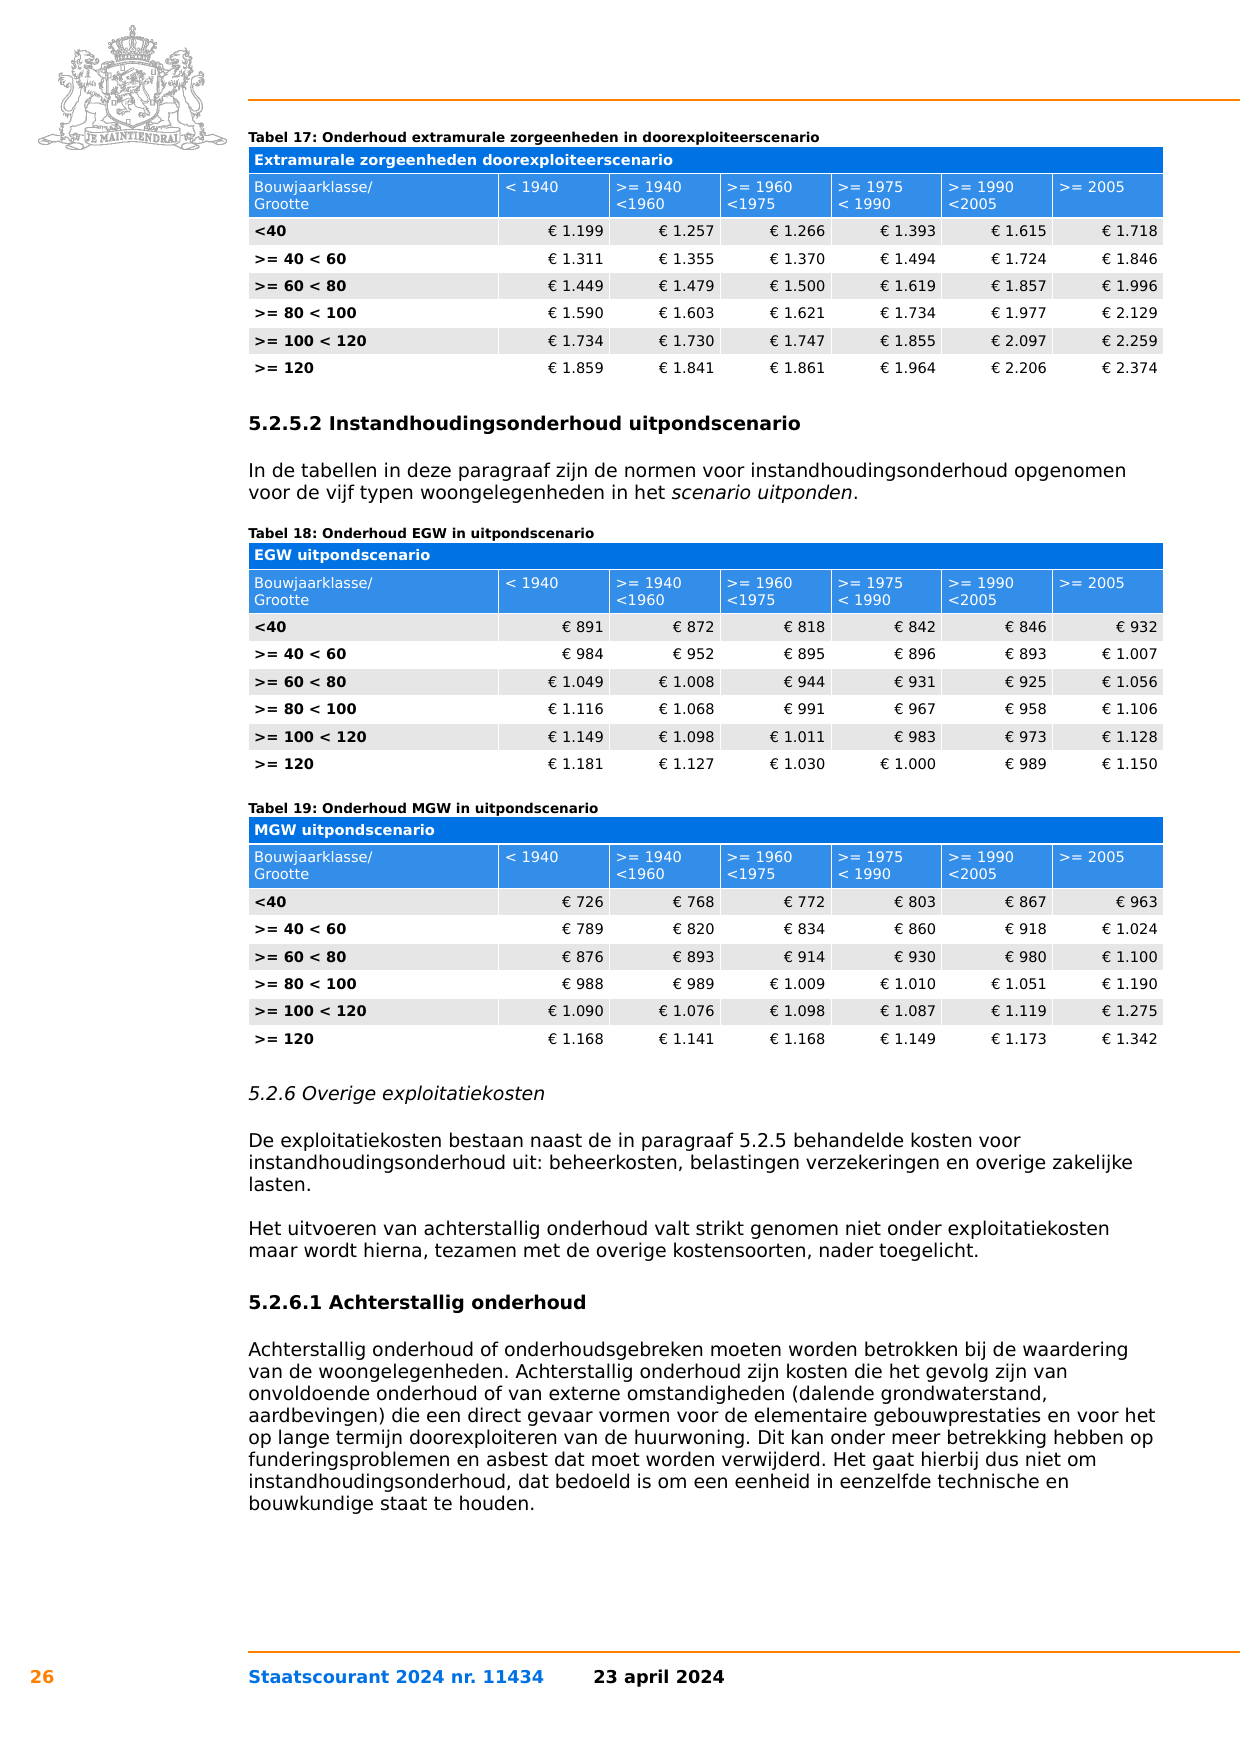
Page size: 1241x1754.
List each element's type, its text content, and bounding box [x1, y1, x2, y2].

table_cell € 1.150 [1053, 751, 1163, 777]
table_cell € 1.024 [1053, 916, 1163, 943]
table_cell € 726 [499, 889, 609, 915]
table_cell >= 80 < 100 [249, 971, 498, 997]
table_cell >= 100 < 120 [249, 328, 498, 354]
table_cell € 895 [721, 642, 831, 668]
table_cell >= 1960 <1975 [721, 174, 831, 217]
table_cell >= 1975 < 1990 [832, 845, 941, 888]
table_cell € 1.149 [832, 1026, 941, 1052]
table_cell € 1.173 [942, 1026, 1052, 1052]
table_cell Bouwjaarklasse/ Grootte [249, 174, 498, 217]
table_cell >= 60 < 80 [249, 273, 498, 299]
table_header Tabel 18: Onderhoud EGW in uitpondscenario [248, 526, 1163, 541]
table_cell € 1.056 [1053, 669, 1163, 695]
table_cell € 768 [610, 889, 720, 915]
table_cell € 1.730 [610, 328, 720, 354]
table_cell € 1.621 [721, 301, 831, 327]
table_cell € 1.009 [721, 971, 831, 997]
table_cell € 1.100 [1053, 944, 1163, 970]
table_cell € 1.718 [1053, 219, 1163, 245]
table_cell € 1.603 [610, 301, 720, 327]
table_cell >= 1975 < 1990 [832, 570, 941, 613]
table_cell >= 40 < 60 [249, 246, 498, 272]
table_cell € 1.977 [942, 301, 1052, 327]
table_cell € 967 [832, 696, 941, 723]
table_cell € 925 [942, 669, 1052, 695]
table_cell € 2.259 [1053, 328, 1163, 354]
table_cell € 1.861 [721, 355, 831, 382]
table_cell >= 2005 [1053, 845, 1163, 888]
table_cell >= 1990 <2005 [942, 174, 1052, 217]
table_cell >= 100 < 120 [249, 999, 498, 1025]
table_cell Extramurale zorgeenheden doorexploiteerscenario [249, 147, 1163, 173]
table_cell € 984 [499, 642, 609, 668]
table_cell € 2.206 [942, 355, 1052, 382]
table_cell € 1.857 [942, 273, 1052, 299]
table_cell >= 60 < 80 [249, 944, 498, 970]
table_cell >= 60 < 80 [249, 669, 498, 695]
table_cell € 1.841 [610, 355, 720, 382]
table_cell >= 120 [249, 1026, 498, 1052]
table_cell >= 2005 [1053, 174, 1163, 217]
table_cell € 1.051 [942, 971, 1052, 997]
table_cell Bouwjaarklasse/ Grootte [249, 570, 498, 613]
table_cell € 1.859 [499, 355, 609, 382]
table_cell >= 2005 [1053, 570, 1163, 613]
table_cell € 1.181 [499, 751, 609, 777]
table_cell € 1.068 [610, 696, 720, 723]
table_cell € 1.141 [610, 1026, 720, 1052]
table_cell € 1.190 [1053, 971, 1163, 997]
table_cell >= 1960 <1975 [721, 570, 831, 613]
table_cell € 1.098 [610, 724, 720, 750]
table_cell >= 40 < 60 [249, 916, 498, 943]
table_cell € 2.129 [1053, 301, 1163, 327]
table_cell < 1940 [499, 174, 609, 217]
table_cell >= 80 < 100 [249, 696, 498, 723]
table_cell € 820 [610, 916, 720, 943]
table_cell € 1.311 [499, 246, 609, 272]
text In de tabellen in deze paragraaf zijn de normen voor instandhoudingsonderhoud opgenomen voor de vijf typen woongelegenheden in het scenario uitponden. [248, 460, 1163, 504]
table_cell EGW uitpondscenario [249, 543, 1163, 569]
table_cell >= 1960 <1975 [721, 845, 831, 888]
text Achterstallig onderhoud of onderhoudsgebreken moeten worden betrokken bij de waardering van de woongelegenheden. Achterstallig onderhoud zijn kosten die het gevolg zijn van onvoldoende onderhoud of van externe omstandigheden (dalende grondwaterstand, aardbevingen) die een direct gevaar vormen voor de elementaire gebouwprestaties en voor het op lange termijn doorexploiteren van de huurwoning. Dit kan onder meer betrekking hebben op funderingsproblemen en asbest dat moet worden verwijderd. Het gaat hierbij dus niet om instandhoudingsonderhoud, dat bedoeld is om een eenheid in eenzelfde technische en bouwkundige staat te houden. [248, 1339, 1163, 1515]
table_cell € 1.479 [610, 273, 720, 299]
table_cell € 1.494 [832, 246, 941, 272]
table_cell € 1.855 [832, 328, 941, 354]
table_cell € 1.355 [610, 246, 720, 272]
table_cell € 1.449 [499, 273, 609, 299]
table_cell <40 [249, 219, 498, 245]
table_cell € 893 [942, 642, 1052, 668]
table_cell € 867 [942, 889, 1052, 915]
table_cell € 872 [610, 614, 720, 641]
table_cell € 1.168 [721, 1026, 831, 1052]
table_cell € 1.615 [942, 219, 1052, 245]
table_cell € 891 [499, 614, 609, 641]
table_cell € 1.090 [499, 999, 609, 1025]
table_cell € 1.964 [832, 355, 941, 382]
table_cell >= 1975 < 1990 [832, 174, 941, 217]
table_cell € 983 [832, 724, 941, 750]
table_cell € 2.097 [942, 328, 1052, 354]
table_cell < 1940 [499, 570, 609, 613]
table_cell € 1.199 [499, 219, 609, 245]
table_cell >= 1940 <1960 [610, 174, 720, 217]
table_header Tabel 19: Onderhoud MGW in uitpondscenario [248, 800, 1163, 816]
table_cell € 1.011 [721, 724, 831, 750]
table_cell € 980 [942, 944, 1052, 970]
table_cell € 963 [1053, 889, 1163, 915]
table_cell € 2.374 [1053, 355, 1163, 382]
table_cell < 1940 [499, 845, 609, 888]
table_cell € 1.128 [1053, 724, 1163, 750]
table_cell € 1.007 [1053, 642, 1163, 668]
table_cell € 846 [942, 614, 1052, 641]
table_cell € 772 [721, 889, 831, 915]
table_cell € 1.342 [1053, 1026, 1163, 1052]
table_cell € 1.000 [832, 751, 941, 777]
table_cell >= 120 [249, 355, 498, 382]
table_cell € 989 [942, 751, 1052, 777]
table_cell >= 1940 <1960 [610, 570, 720, 613]
table_cell € 1.500 [721, 273, 831, 299]
table_cell € 1.087 [832, 999, 941, 1025]
table_cell € 1.149 [499, 724, 609, 750]
table_cell € 1.030 [721, 751, 831, 777]
subtitle 5.2.6 Overige exploitatiekosten [248, 1083, 1163, 1105]
table_cell € 914 [721, 944, 831, 970]
table_cell € 973 [942, 724, 1052, 750]
table_cell € 1.168 [499, 1026, 609, 1052]
picture [38, 25, 227, 150]
table_cell € 1.076 [610, 999, 720, 1025]
table_cell € 803 [832, 889, 941, 915]
table_cell € 930 [832, 944, 941, 970]
table_cell € 932 [1053, 614, 1163, 641]
table_cell € 1.747 [721, 328, 831, 354]
table_cell € 1.049 [499, 669, 609, 695]
table_cell >= 80 < 100 [249, 301, 498, 327]
table_cell € 1.846 [1053, 246, 1163, 272]
table_cell € 1.996 [1053, 273, 1163, 299]
table_cell € 1.010 [832, 971, 941, 997]
table_cell € 991 [721, 696, 831, 723]
table_cell <40 [249, 889, 498, 915]
table_cell € 818 [721, 614, 831, 641]
table_cell € 1.590 [499, 301, 609, 327]
table_cell € 1.119 [942, 999, 1052, 1025]
table_cell >= 120 [249, 751, 498, 777]
table_cell € 1.266 [721, 219, 831, 245]
table_cell € 1.275 [1053, 999, 1163, 1025]
table_cell € 931 [832, 669, 941, 695]
table_cell € 1.393 [832, 219, 941, 245]
table_cell € 1.724 [942, 246, 1052, 272]
table_cell € 896 [832, 642, 941, 668]
text Het uitvoeren van achterstallig onderhoud valt strikt genomen niet onder exploitatiekosten maar wordt hierna, tezamen met de overige kostensoorten, nader toegelicht. [248, 1218, 1163, 1262]
table_cell € 918 [942, 916, 1052, 943]
table_cell >= 40 < 60 [249, 642, 498, 668]
table_cell € 1.127 [610, 751, 720, 777]
table_cell Bouwjaarklasse/ Grootte [249, 845, 498, 888]
table_cell € 876 [499, 944, 609, 970]
table_cell € 989 [610, 971, 720, 997]
table_cell € 789 [499, 916, 609, 943]
table_cell <40 [249, 614, 498, 641]
table_cell € 893 [610, 944, 720, 970]
table_cell MGW uitpondscenario [249, 817, 1163, 843]
table_cell € 860 [832, 916, 941, 943]
text De exploitatiekosten bestaan naast de in paragraaf 5.2.5 behandelde kosten voor instandhoudingsonderhoud uit: beheerkosten, belastingen verzekeringen en overige zakelijke lasten. [248, 1130, 1163, 1196]
table_cell € 1.370 [721, 246, 831, 272]
table_cell € 1.098 [721, 999, 831, 1025]
table_cell € 1.734 [499, 328, 609, 354]
table_cell >= 1940 <1960 [610, 845, 720, 888]
table_cell € 842 [832, 614, 941, 641]
table_cell € 1.619 [832, 273, 941, 299]
table_cell € 834 [721, 916, 831, 943]
table_cell >= 1990 <2005 [942, 845, 1052, 888]
table_header Tabel 17: Onderhoud extramurale zorgeenheden in doorexploiteerscenario [248, 130, 1163, 146]
table_cell € 1.116 [499, 696, 609, 723]
table_cell € 1.734 [832, 301, 941, 327]
table_cell € 1.257 [610, 219, 720, 245]
table_cell € 958 [942, 696, 1052, 723]
table_cell € 944 [721, 669, 831, 695]
table_cell € 1.008 [610, 669, 720, 695]
table_cell € 1.106 [1053, 696, 1163, 723]
subtitle 5.2.6.1 Achterstallig onderhoud [248, 1292, 1163, 1314]
table_cell € 952 [610, 642, 720, 668]
table_cell >= 1990 <2005 [942, 570, 1052, 613]
subtitle 5.2.5.2 Instandhoudingsonderhoud uitpondscenario [248, 413, 1163, 435]
table_cell >= 100 < 120 [249, 724, 498, 750]
table_cell € 988 [499, 971, 609, 997]
